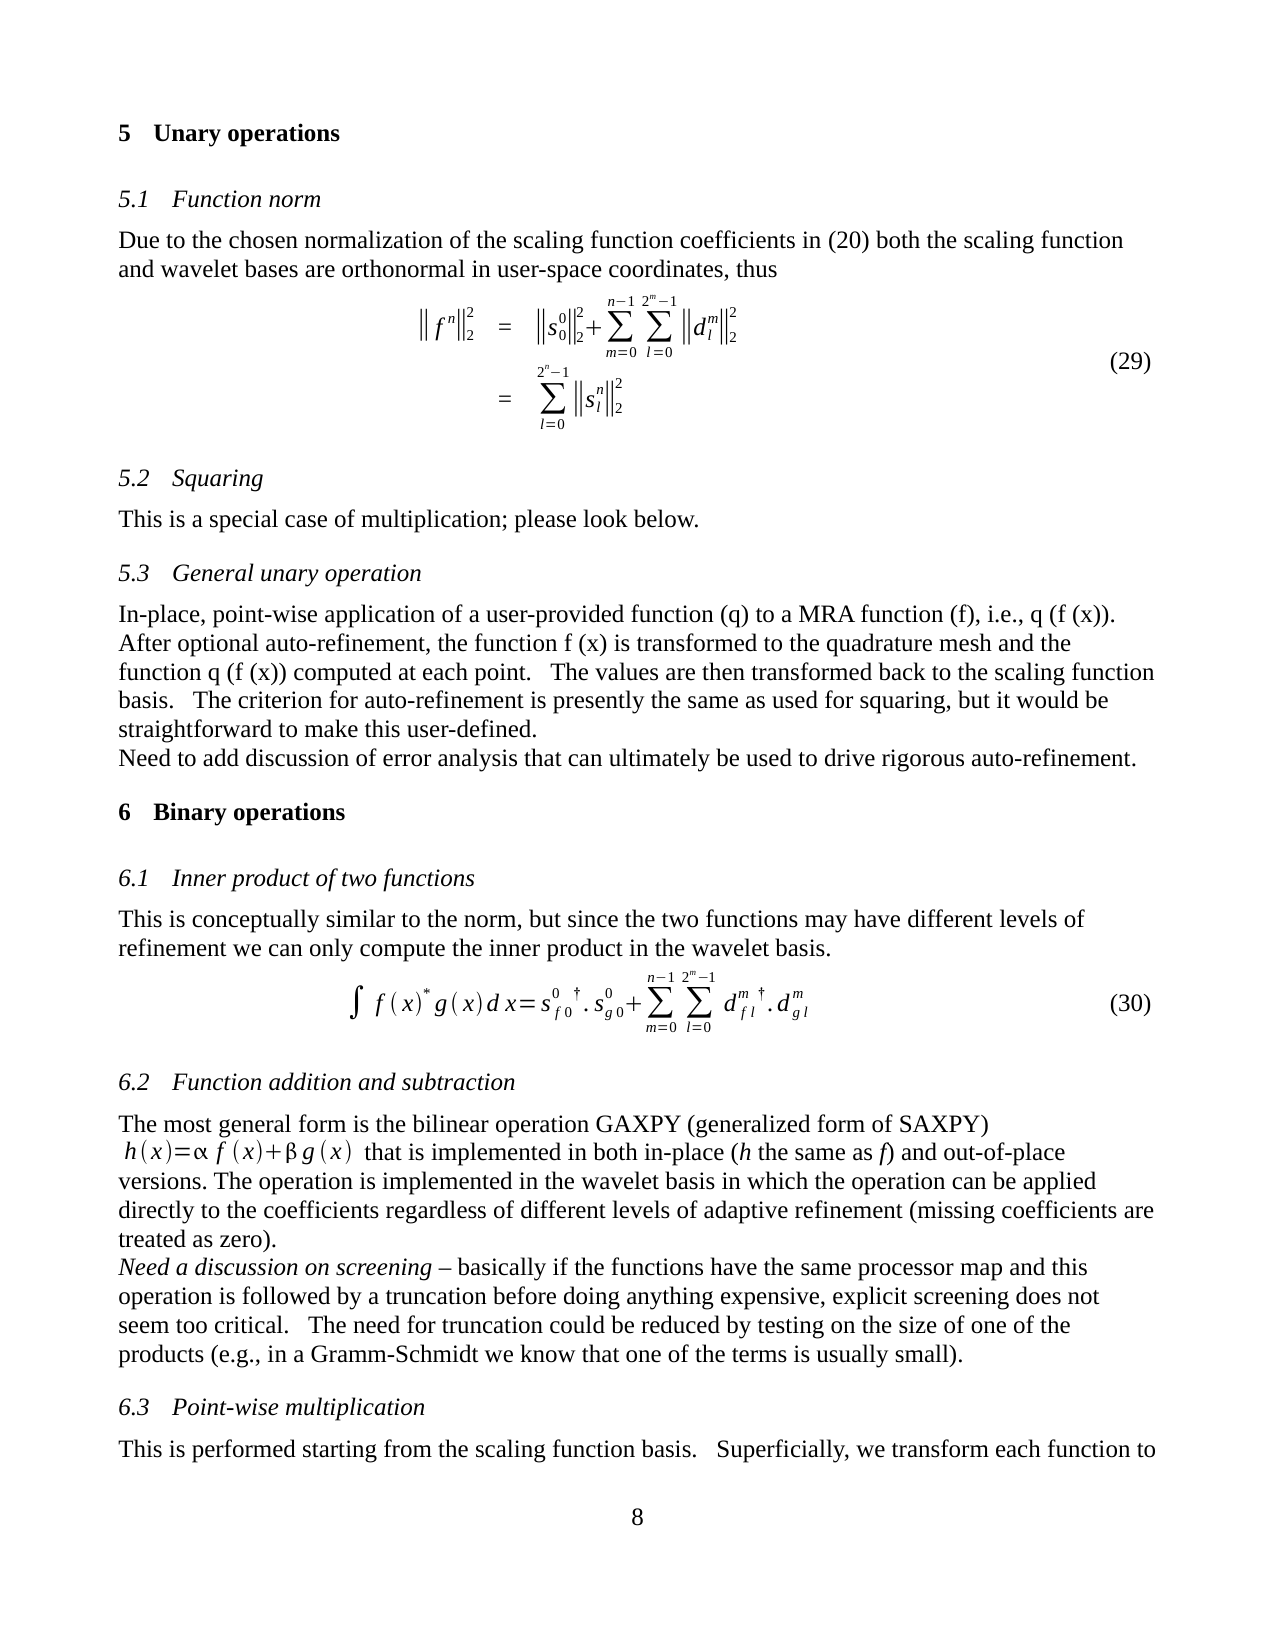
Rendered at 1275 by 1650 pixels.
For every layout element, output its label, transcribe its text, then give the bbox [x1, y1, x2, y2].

text This is performed starting from the scaling function basis. Superficially, we transform each function to [118, 1434, 1157, 1462]
subtitle Binary operations [118, 797, 1157, 825]
table_header (29) [1041, 283, 1157, 438]
subtitle Function norm [118, 184, 1157, 213]
text Need a discussion on screening – basically if the functions have the same processor map and this operation is followed by a truncation before doing anything expensive, explicit screening does not seem too critical. The need for truncation could be reduced by testing on the size of one of the products (e.g., in a Gramm-Schmidt we know that one of the terms is usually small). [118, 1252, 1157, 1367]
text In-place, point-wise application of a user-provided function (q) to a MRA function (f), i.e., q (f (x)). After optional auto-refinement, the function f (x) is transformed to the quadrature mesh and the function q (f (x)) computed at each point. The values are then transformed back to the scaling function basis. The criterion for auto-refinement is presently the same as used for squaring, but it would be straightforward to make this user-defined. [118, 599, 1157, 743]
subtitle Squaring [118, 463, 1157, 492]
text The most general form is the bilinear operation GAXPY (generalized form of SAXPY) that is implemented in both in-place (h the same as f) and out-of-place versions. The operation is implemented in the wavelet basis in which the operation can be applied directly to the coefficients regardless of different levels of adaptive refinement (missing coefficients are treated as zero). [118, 1109, 1157, 1252]
subtitle Inner product of two functions [118, 863, 1157, 892]
subtitle Function addition and subtraction [118, 1067, 1157, 1096]
subtitle General unary operation [118, 558, 1157, 587]
table_header (30) [1041, 962, 1157, 1042]
subtitle Point-wise multiplication [118, 1392, 1157, 1421]
subtitle Unary operations [118, 118, 1157, 147]
text This is a special case of multiplication; please look below. [118, 504, 1157, 533]
table_header [118, 962, 1041, 1042]
text Due to the chosen normalization of the scaling function coefficients in (20) both the scaling function and wavelet bases are orthonormal in user-space coordinates, thus [118, 226, 1157, 283]
text Need to add discussion of error analysis that can ultimately be used to drive rigorous auto-refinement. [118, 743, 1157, 772]
table_header [118, 283, 1041, 438]
text This is conceptually similar to the norm, but since the two functions may have different levels of refinement we can only compute the inner product in the wavelet basis. [118, 904, 1157, 962]
